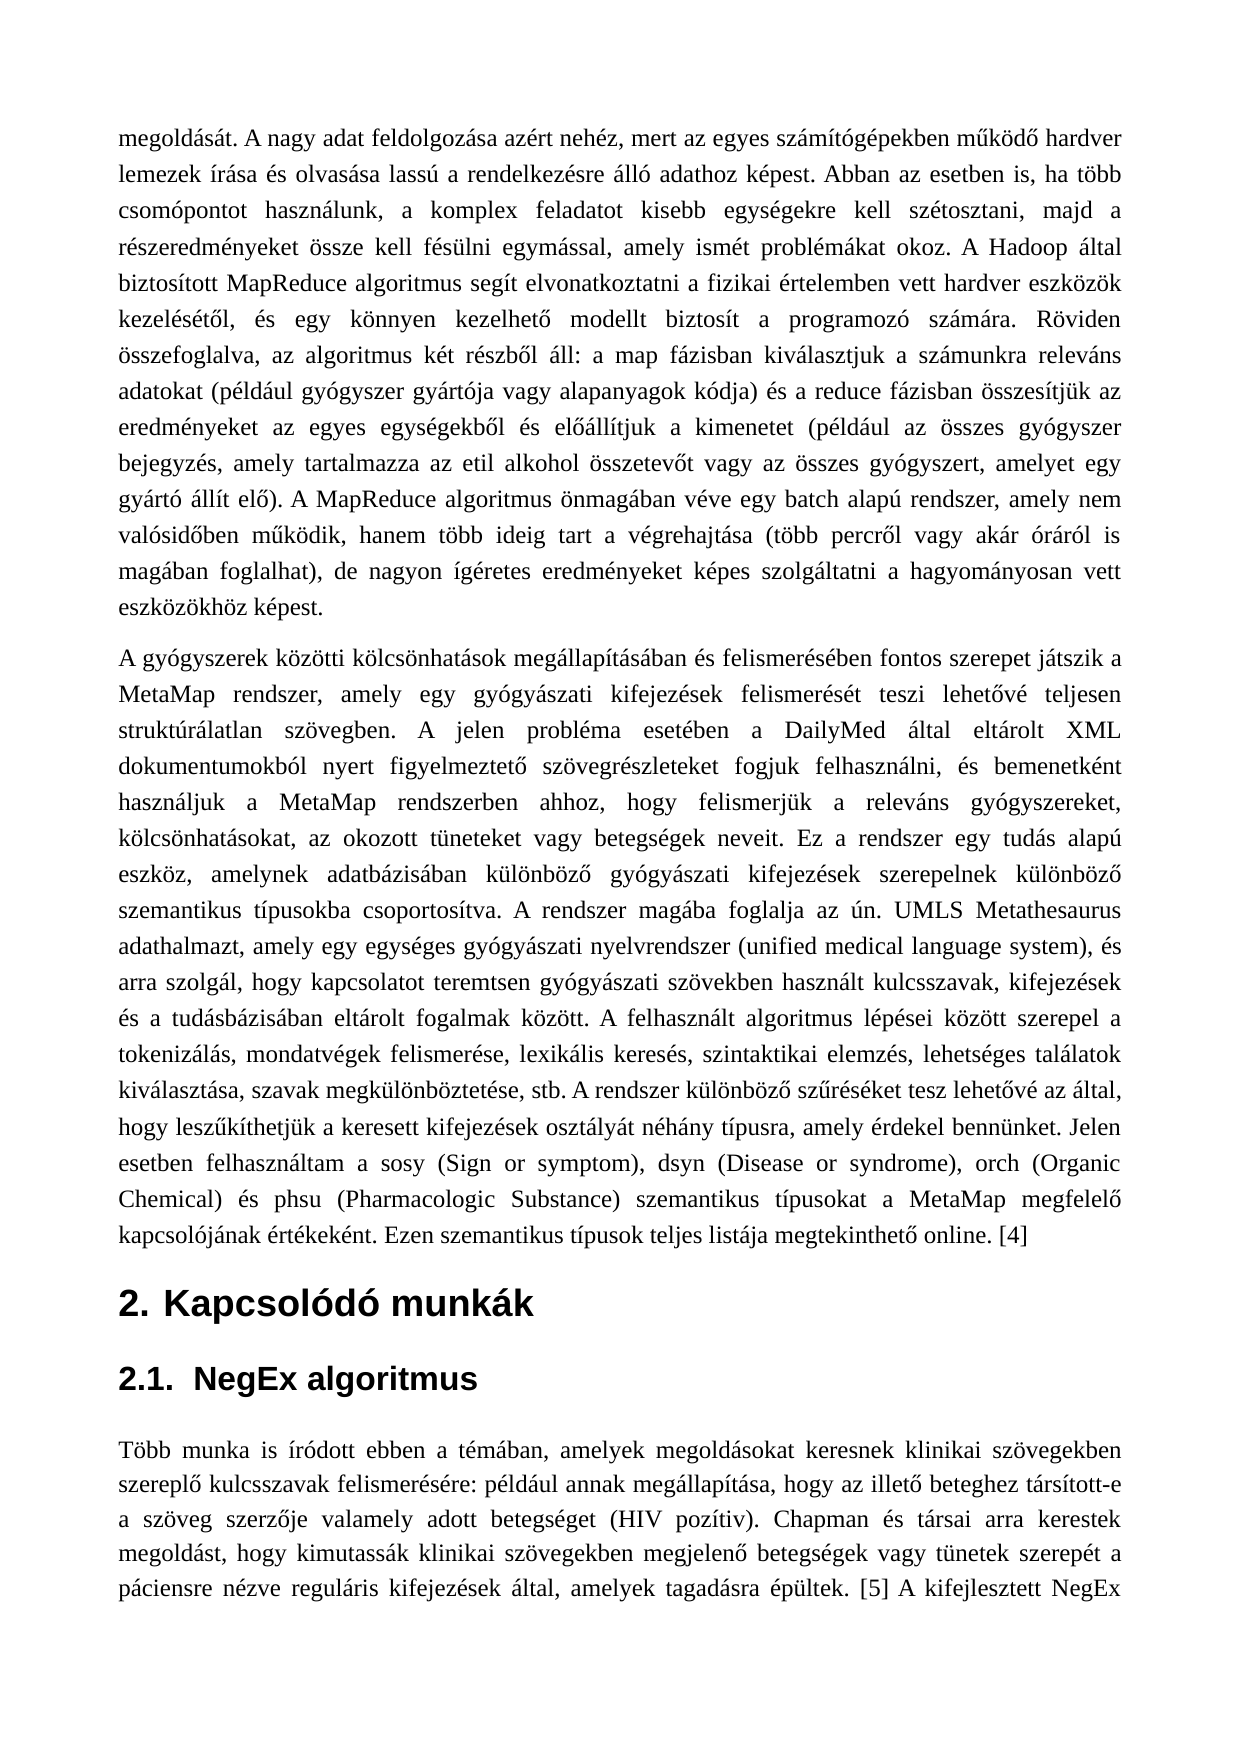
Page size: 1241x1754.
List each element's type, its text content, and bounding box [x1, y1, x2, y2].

subtitle Kapcsolódó munkák [118, 1288, 1122, 1324]
subtitle NegEx algoritmus [118, 1361, 1122, 1397]
title Több munka is íródott ebben a témában, amelyek megoldásokat keresnek klinikai szövegekben szereplő kulcsszavak felismerésére: például annak megállapítása, hogy az illető beteghez társított-e a szöveg szerzője valamely adott betegséget (HIV pozítiv). Chapman és társai arra kerestek megoldást, hogy kimutassák klinikai szövegekben megjelenő betegségek vagy tünetek szerepét a páciensre nézve reguláris kifejezések által, amelyek tagadásra épültek. [5] A kifejlesztett NegEx [118, 1435, 1122, 1602]
text A gyógyszerek közötti kölcsönhatások megállapításában és felismerésében fontos szerepet játszik a MetaMap rendszer, amely egy gyógyászati kifejezések felismerését teszi lehetővé teljesen struktúrálatlan szövegben. A jelen probléma esetében a DailyMed által eltárolt XML dokumentumokból nyert figyelmeztető szövegrészleteket fogjuk felhasználni, és bemenetként használjuk a MetaMap rendszerben ahhoz, hogy felismerjük a releváns gyógyszereket, kölcsönhatásokat, az okozott tüneteket vagy betegségek neveit. Ez a rendszer egy tudás alapú eszköz, amelynek adatbázisában különböző gyógyászati kifejezések szerepelnek különböző szemantikus típusokba csoportosítva. A rendszer magába foglalja az ún. UMLS Metathesaurus adathalmazt, amely egy egységes gyógyászati nyelvrendszer (unified medical language system), és arra szolgál, hogy kapcsolatot teremtsen gyógyászati szövekben használt kulcsszavak, kifejezések és a tudásbázisában eltárolt fogalmak között. A felhasznált algoritmus lépései között szerepel a tokenizálás, mondatvégek felismerése, lexikális keresés, szintaktikai elemzés, lehetséges találatok kiválasztása, szavak megkülönböztetése, stb. A rendszer különböző szűréséket tesz lehetővé az által, hogy leszűkíthetjük a keresett kifejezések osztályát néhány típusra, amely érdekel bennünket. Jelen esetben felhasználtam a sosy (Sign or symptom), dsyn (Disease or syndrome), orch (Organic Chemical) és phsu (Pharmacologic Substance) szemantikus típusokat a MetaMap megfelelő kapcsolójának értékeként. Ezen szemantikus típusok teljes listája megtekinthető online. [4] [118, 638, 1122, 1250]
text megoldását. A nagy adat feldolgozása azért nehéz, mert az egyes számítógépekben működő hardver lemezek írása és olvasása lassú a rendelkezésre álló adathoz képest. Abban az esetben is, ha több csomópontot használunk, a komplex feladatot kisebb egységekre kell szétosztani, majd a részeredményeket össze kell fésülni egymással, amely ismét problémákat okoz. A Hadoop által biztosított MapReduce algoritmus segít elvonatkoztatni a fizikai értelemben vett hardver eszközök kezelésétől, és egy könnyen kezelhető modellt biztosít a programozó számára. Röviden összefoglalva, az algoritmus két részből áll: a map fázisban kiválasztjuk a számunkra releváns adatokat (például gyógyszer gyártója vagy alapanyagok kódja) és a reduce fázisban összesítjük az eredményeket az egyes egységekből és előállítjuk a kimenetet (például az összes gyógyszer bejegyzés, amely tartalmazza az etil alkohol összetevőt vagy az összes gyógyszert, amelyet egy gyártó állít elő). A MapReduce algoritmus önmagában véve egy batch alapú rendszer, amely nem valósidőben működik, hanem több ideig tart a végrehajtása (több percről vagy akár óráról is magában foglalhat), de nagyon ígéretes eredményeket képes szolgáltatni a hagyományosan vett eszközökhöz képest. [118, 118, 1122, 623]
